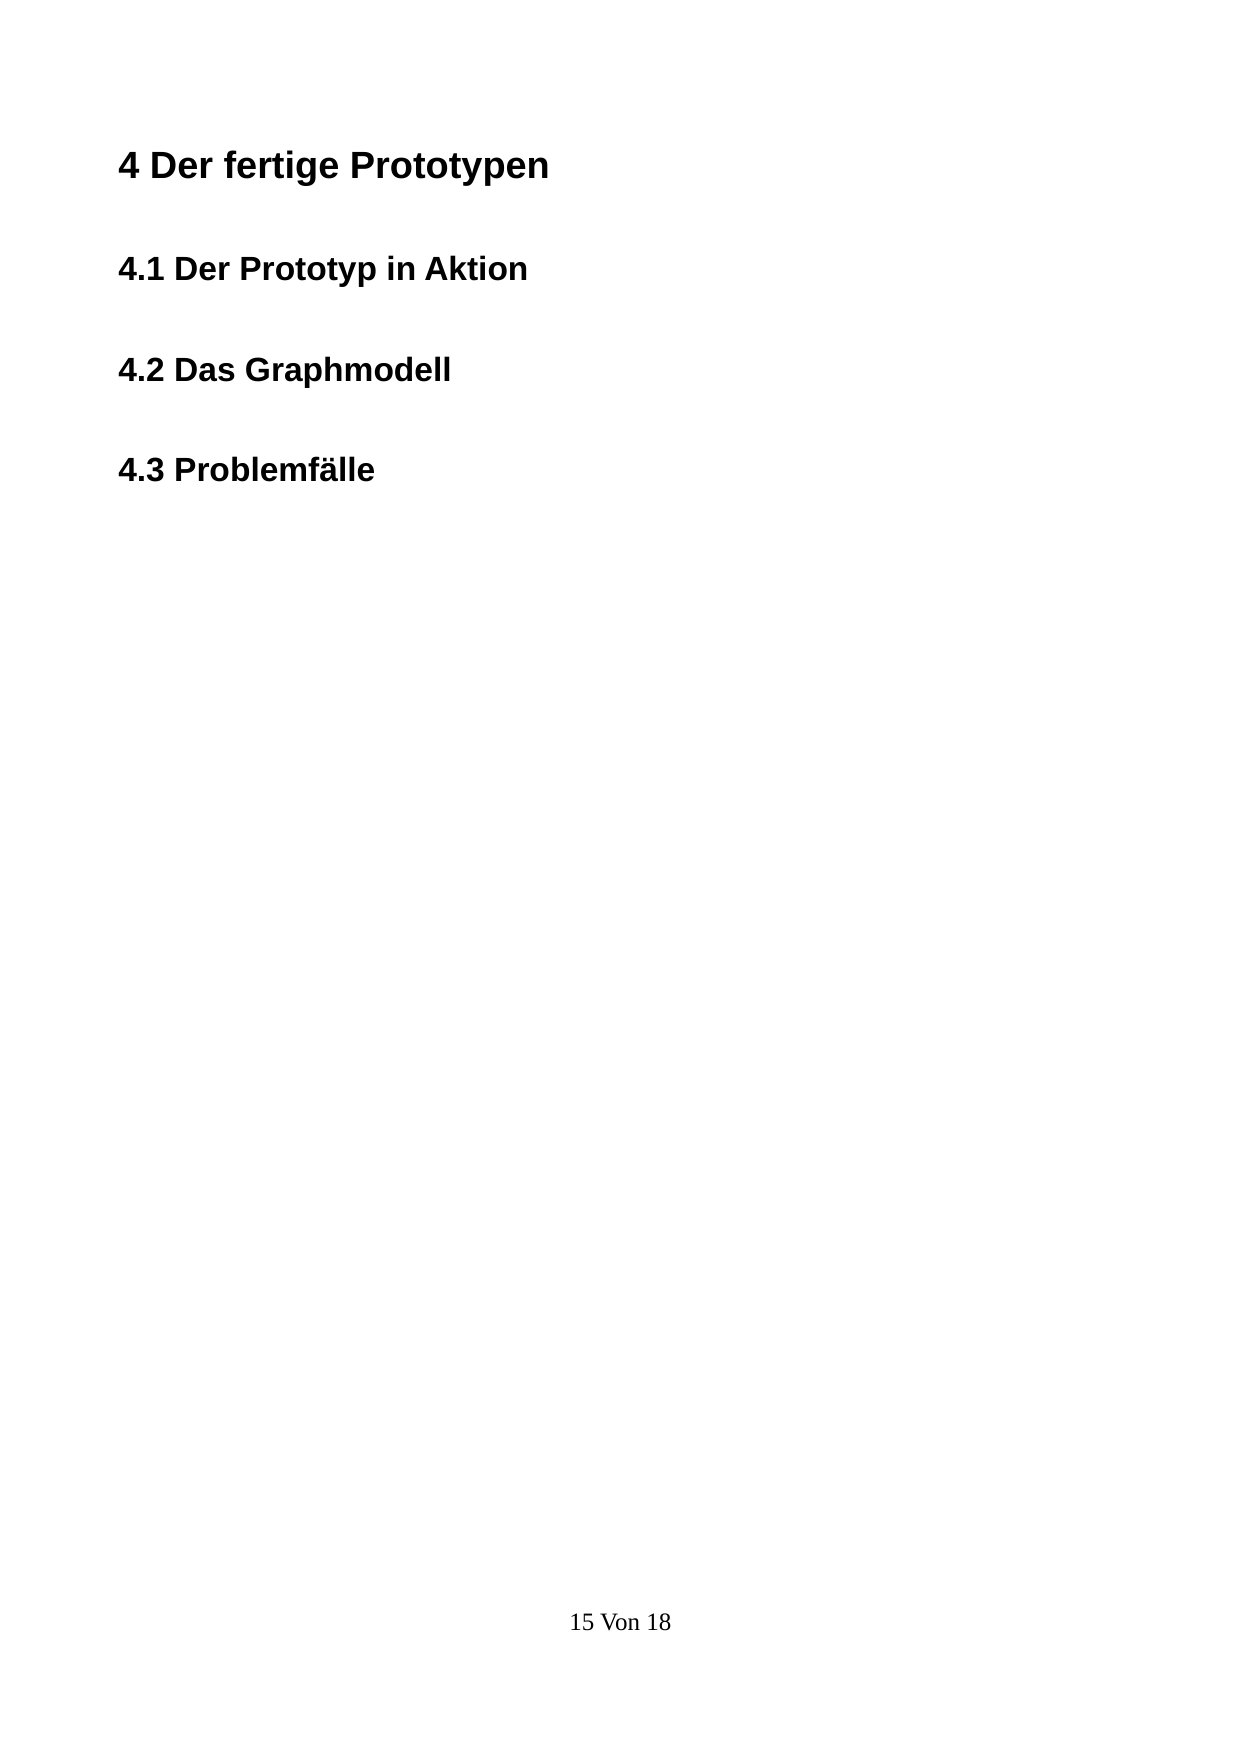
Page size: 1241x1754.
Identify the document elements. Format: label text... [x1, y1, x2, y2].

subtitle 4.1 Der Prototyp in Aktion [118, 249, 1122, 287]
subtitle 4 Der fertige Prototypen [118, 143, 1122, 187]
subtitle 4.3 Problemfälle [118, 450, 1122, 489]
subtitle 4.2 Das Graphmodell [118, 349, 1122, 388]
